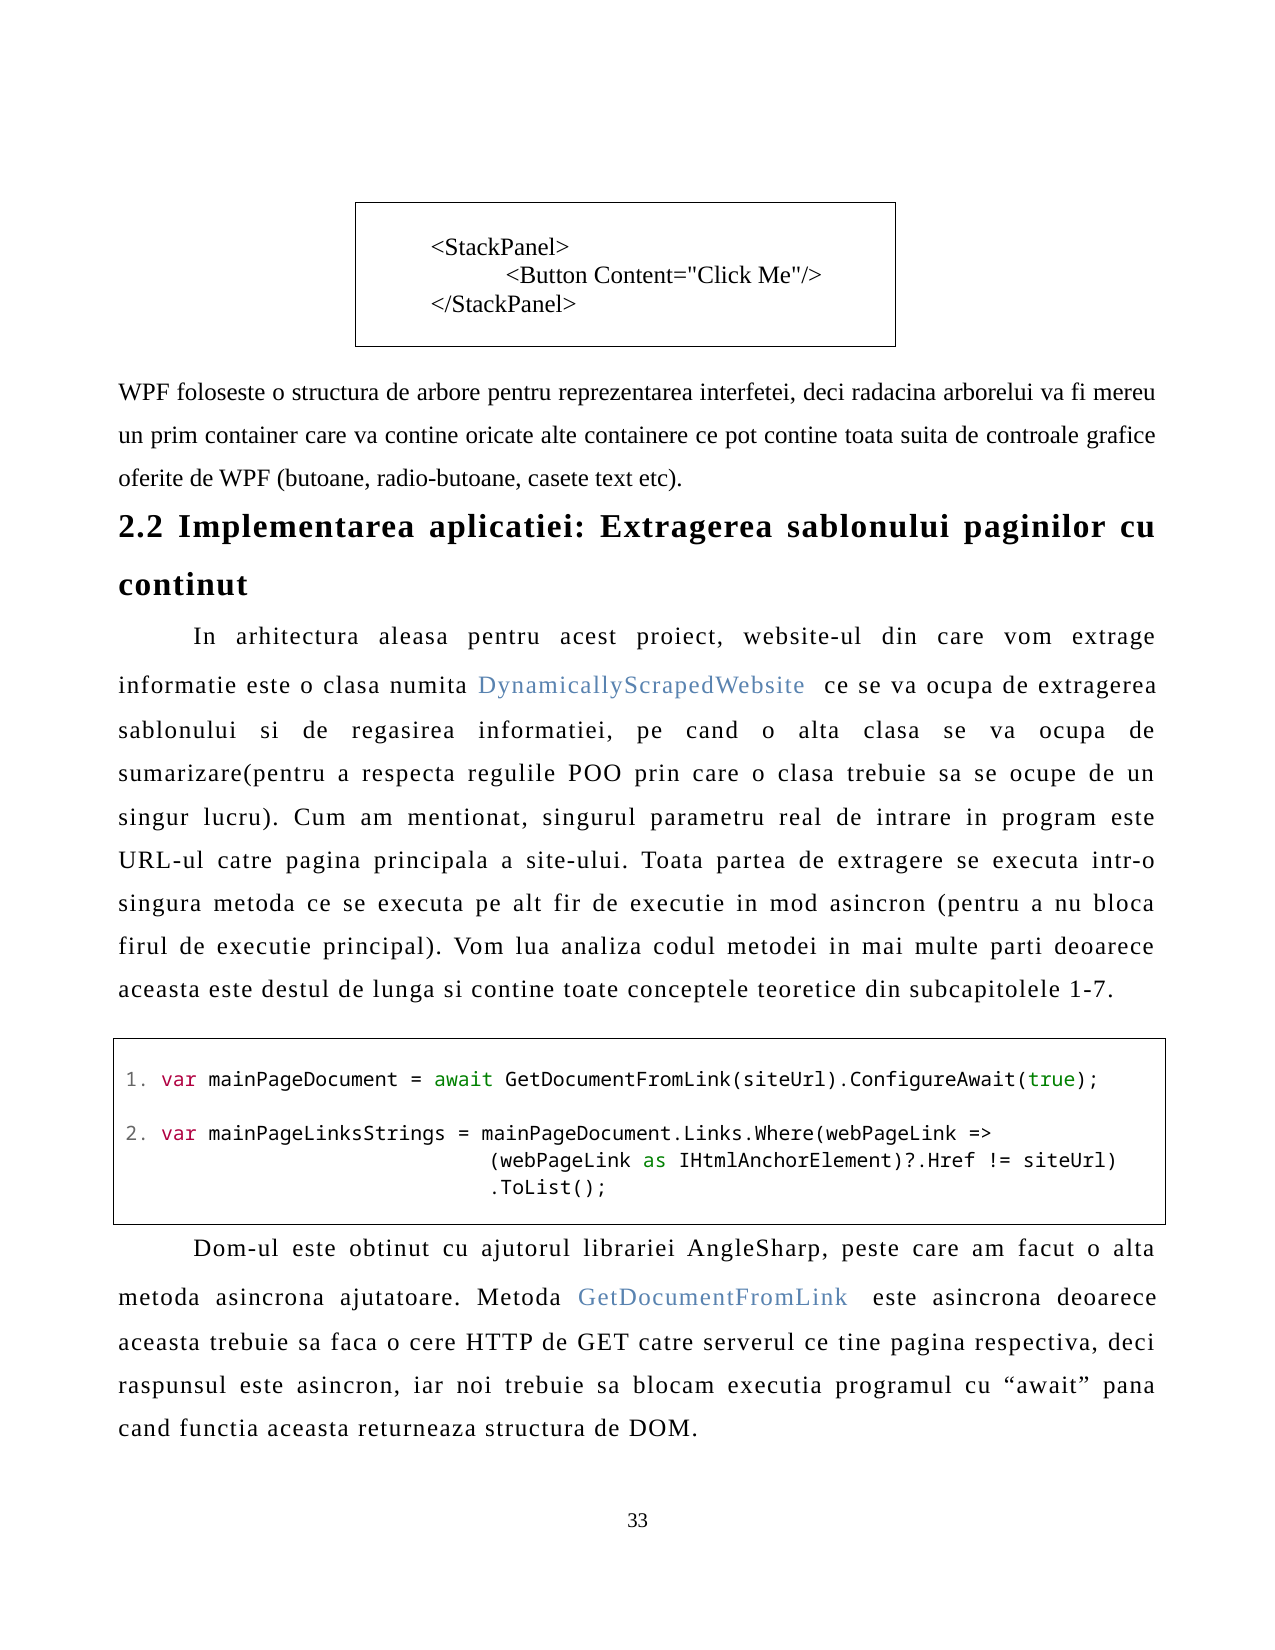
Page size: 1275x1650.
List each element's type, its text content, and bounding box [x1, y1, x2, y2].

subtitle Dom-ul este obtinut cu ajutorul librariei AngleSharp, peste care am facut o alta metoda asincrona ajutatoare. Metoda GetDocumentFromLink este asincrona deoarece aceasta trebuie sa faca o cere HTTP de GET catre serverul ce tine pagina respectiva, deci raspunsul este asincron, iar noi trebuie sa blocam executia programul cu “await” pana cand functia aceasta returneaza structura de DOM. [118, 1233, 1157, 1442]
subtitle WPF foloseste o structura de arbore pentru reprezentarea interfetei, deci radacina arborelui va fi mereu un prim container care va contine oricate alte containere ce pot contine toata suita de controale grafice oferite de WPF (butoane, radio-butoane, casete text etc). [118, 377, 1157, 492]
subtitle 2.2 Implementarea aplicatiei: Extragerea sablonului paginilor cu continut [118, 506, 1157, 602]
subtitle In arhitectura aleasa pentru acest proiect, website-ul din care vom extrage informatie este o clasa numita DynamicallyScrapedWebsite ce se va ocupa de extragerea sablonului si de regasirea informatiei, pe cand o alta clasa se va ocupa de sumarizare(pentru a respecta regulile POO prin care o clasa trebuie sa se ocupe de un singur lucru). Cum am mentionat, singurul parametru real de intrare in program este URL-ul catre pagina principala a site-ului. Toata partea de extragere se executa intr-o singura metoda ce se executa pe alt fir de executie in mod asincron (pentru a nu bloca firul de executie principal). Vom lua analiza codul metodei in mai multe parti deoarece aceasta este destul de lunga si contine toate conceptele teoretice din subcapitolele 1-7. [118, 621, 1157, 1003]
